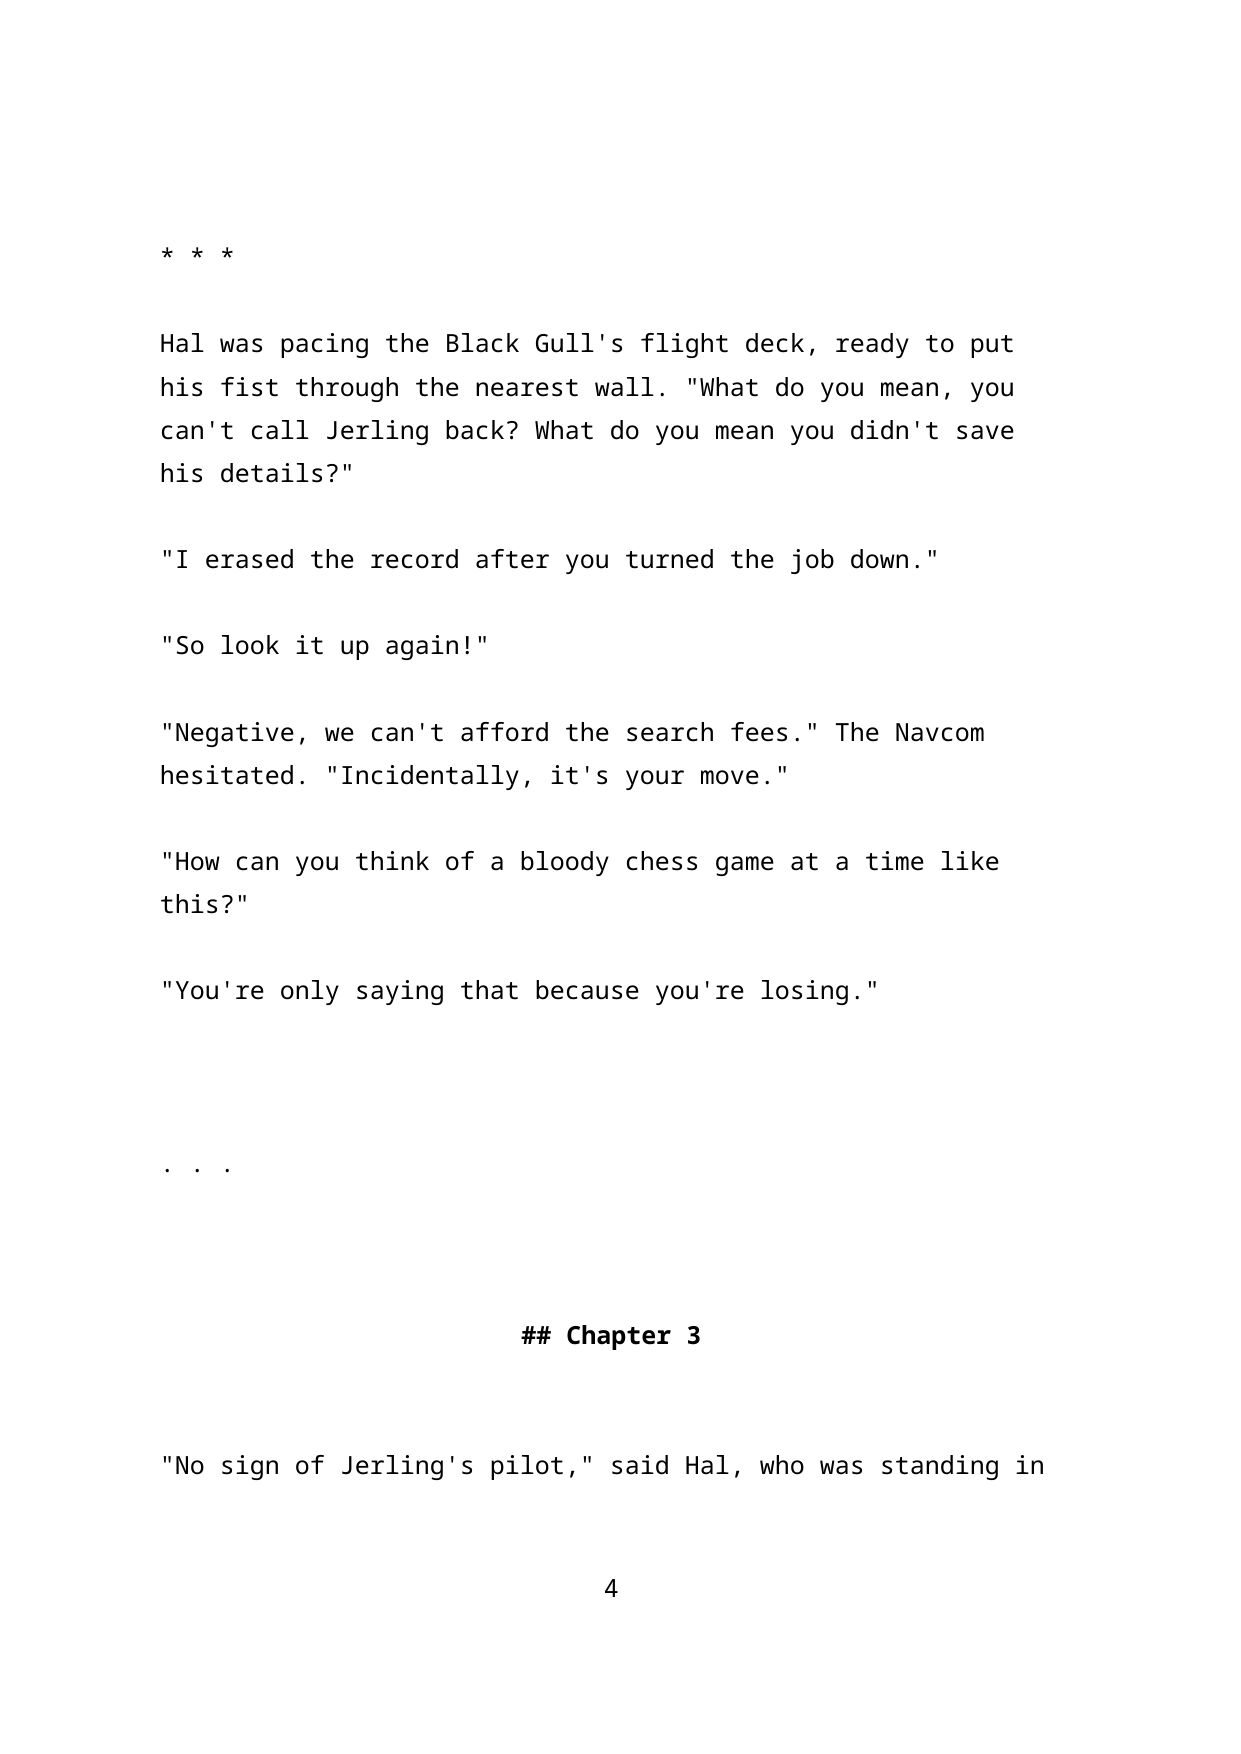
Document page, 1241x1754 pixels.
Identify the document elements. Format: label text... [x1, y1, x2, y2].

text Hal was pacing the Black Gull's flight deck, ready to put his fist through the nearest wall. "What do you mean, you can't call Jerling back? What do you mean you didn't save his details?" [159, 318, 1063, 491]
text . . . [159, 1138, 1063, 1181]
text "You're only saying that because you're losing." [159, 965, 1063, 1008]
text "How can you think of a bloody chess game at a time like this?" [159, 836, 1063, 922]
text "So look it up again!" [159, 620, 1063, 663]
text "Negative, we can't afford the search fees." The Navcom hesitated. "Incidentally, it's your move." [159, 706, 1063, 793]
subtitle ## Chapter 3 [159, 1310, 1063, 1353]
text "No sign of Jerling's pilot," said Hal, who was standing in [159, 1439, 1063, 1483]
text "I erased the record after you turned the job down." [159, 534, 1063, 577]
text * * * [159, 232, 1063, 275]
